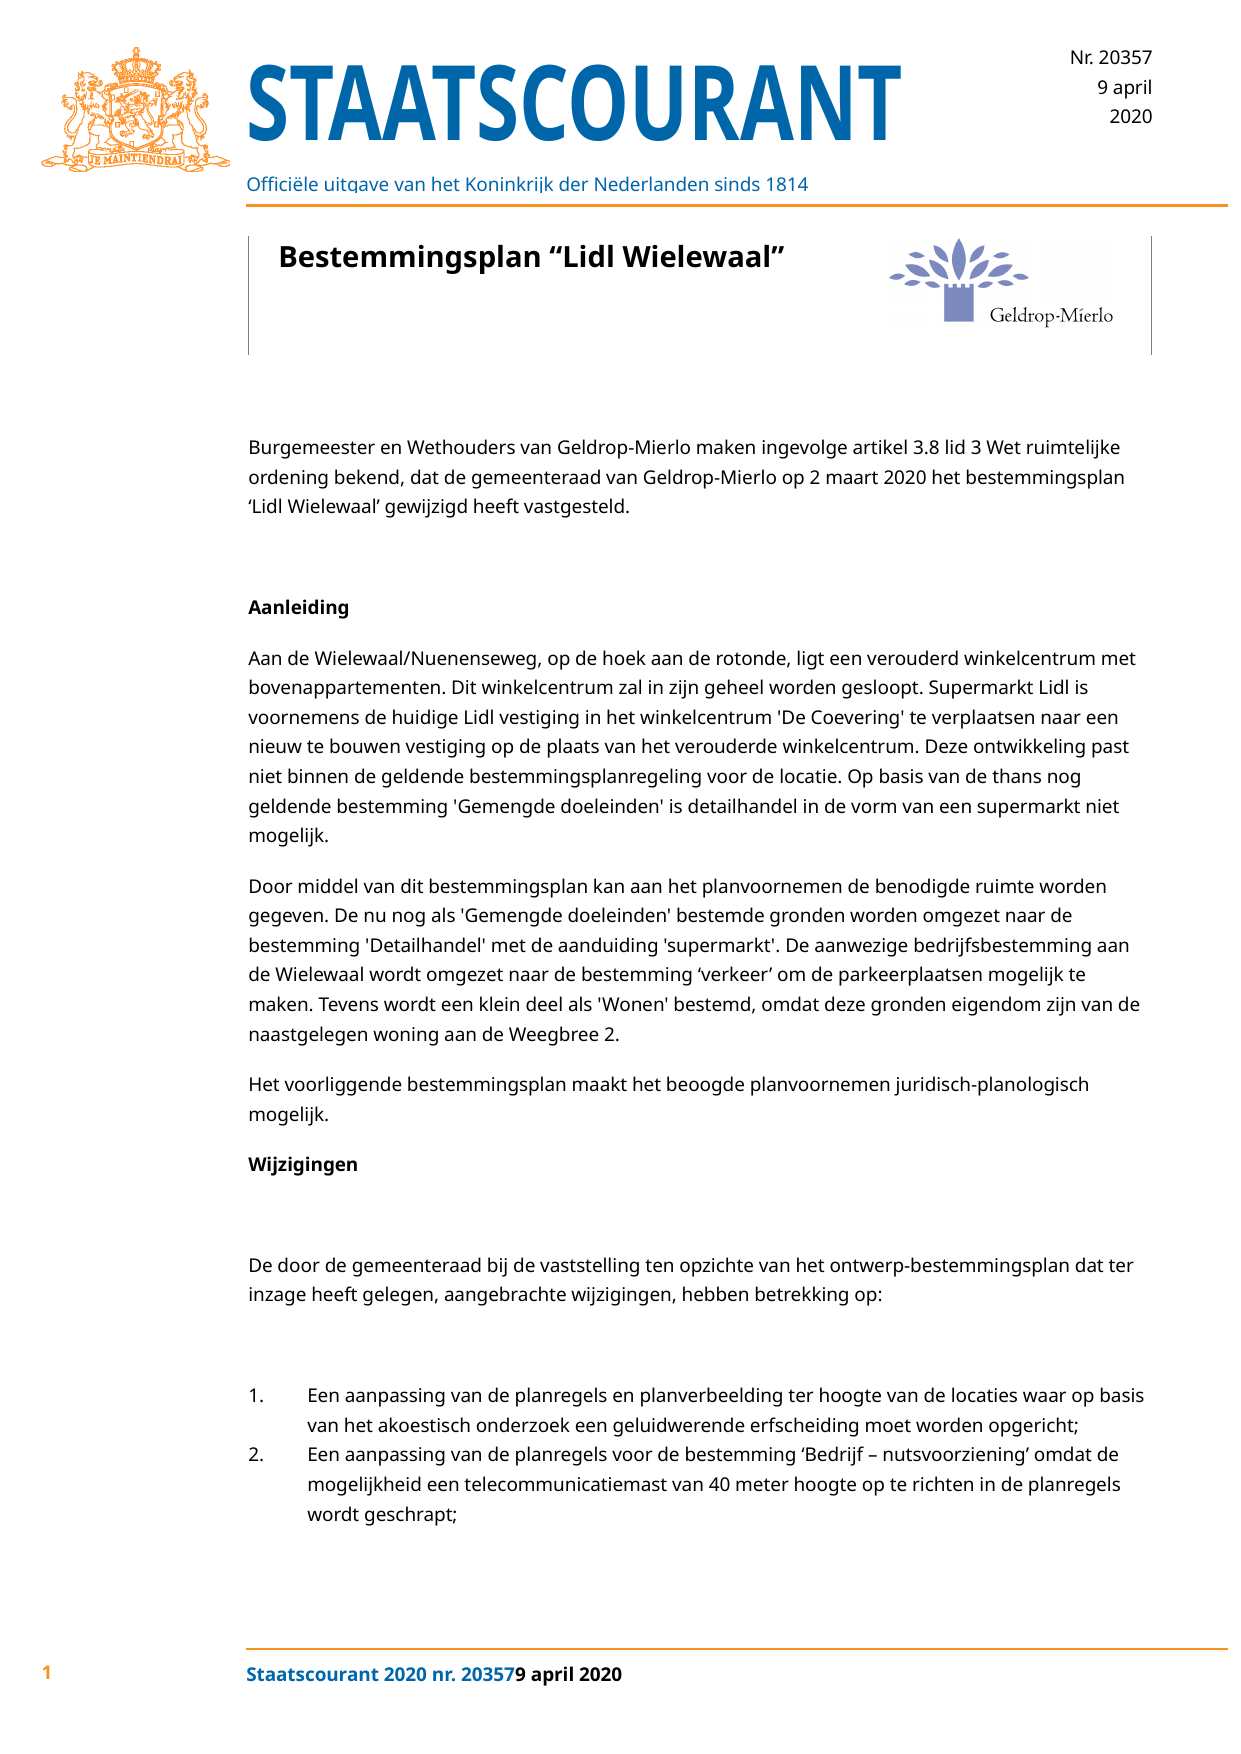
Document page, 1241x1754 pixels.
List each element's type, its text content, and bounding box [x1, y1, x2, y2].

text Aanleiding [248, 594, 1152, 620]
table_header [850, 236, 1151, 355]
text Door middel van dit bestemmingsplan kan aan het planvoornemen de benodigde ruimte worden gegeven. De nu nog als 'Gemengde doeleinden' bestemde gronden worden omgezet naar de bestemming 'Detailhandel' met de aanduiding 'supermarkt'. De aanwezige bedrijfsbestemming aan de Wielewaal wordt omgezet naar de bestemming ‘verkeer’ om de parkeerplaatsen mogelijk te maken. Tevens wordt een klein deel als 'Wonen' bestemd, omdat deze gronden eigendom zijn van de naastgelegen woning aan de Weegbree 2. [248, 873, 1152, 1047]
text Wijzigingen [248, 1151, 1152, 1177]
text Het voorliggende bestemmingsplan maakt het beoogde planvoornemen juridisch-planologisch mogelijk. [248, 1071, 1152, 1127]
list Een aanpassing van de planregels voor de bestemming ‘Bedrijf – nutsvoorziening’ omdat de mogelijkheid een telecommunicatiemast van 40 meter hoogte op te richten in de planregels wordt geschrapt; [248, 1442, 1152, 1527]
text Aan de Wielewaal/Nuenenseweg, op de hoek aan de rotonde, ligt een verouderd winkelcentrum met bovenappartementen. Dit winkelcentrum zal in zijn geheel worden gesloopt. Supermarkt Lidl is voornemens de huidige Lidl vestiging in het winkelcentrum 'De Coevering' te verplaatsen naar een nieuw te bouwen vestiging op de plaats van het verouderde winkelcentrum. Deze ontwikkeling past niet binnen de geldende bestemmingsplanregeling voor de locatie. Op basis van de thans nog geldende bestemming 'Gemengde doeleinden' is detailhandel in de vorm van een supermarkt niet mogelijk. [248, 645, 1152, 848]
table_header Bestemmingsplan “Lidl Wielewaal” [249, 236, 850, 355]
list Een aanpassing van de planregels en planverbeelding ter hoogte van de locaties waar op basis van het akoestisch onderzoek een geluidwerende erfscheiding moet worden opgericht; [248, 1382, 1152, 1438]
text Burgemeester en Wethouders van Geldrop-Mierlo maken ingevolge artikel 3.8 lid 3 Wet ruimtelijke ordening bekend, dat de gemeenteraad van Geldrop-Mierlo op 2 maart 2020 het bestemmingsplan ‘Lidl Wielewaal’ gewijzigd heeft vastgesteld. [248, 434, 1152, 519]
text De door de gemeenteraad bij de vaststelling ten opzichte van het ontwerp-bestemmingsplan dat ter inzage heeft gelegen, aangebrachte wijzigingen, hebben betrekking op: [248, 1252, 1152, 1307]
picture [882, 236, 1119, 329]
picture [41, 47, 231, 172]
